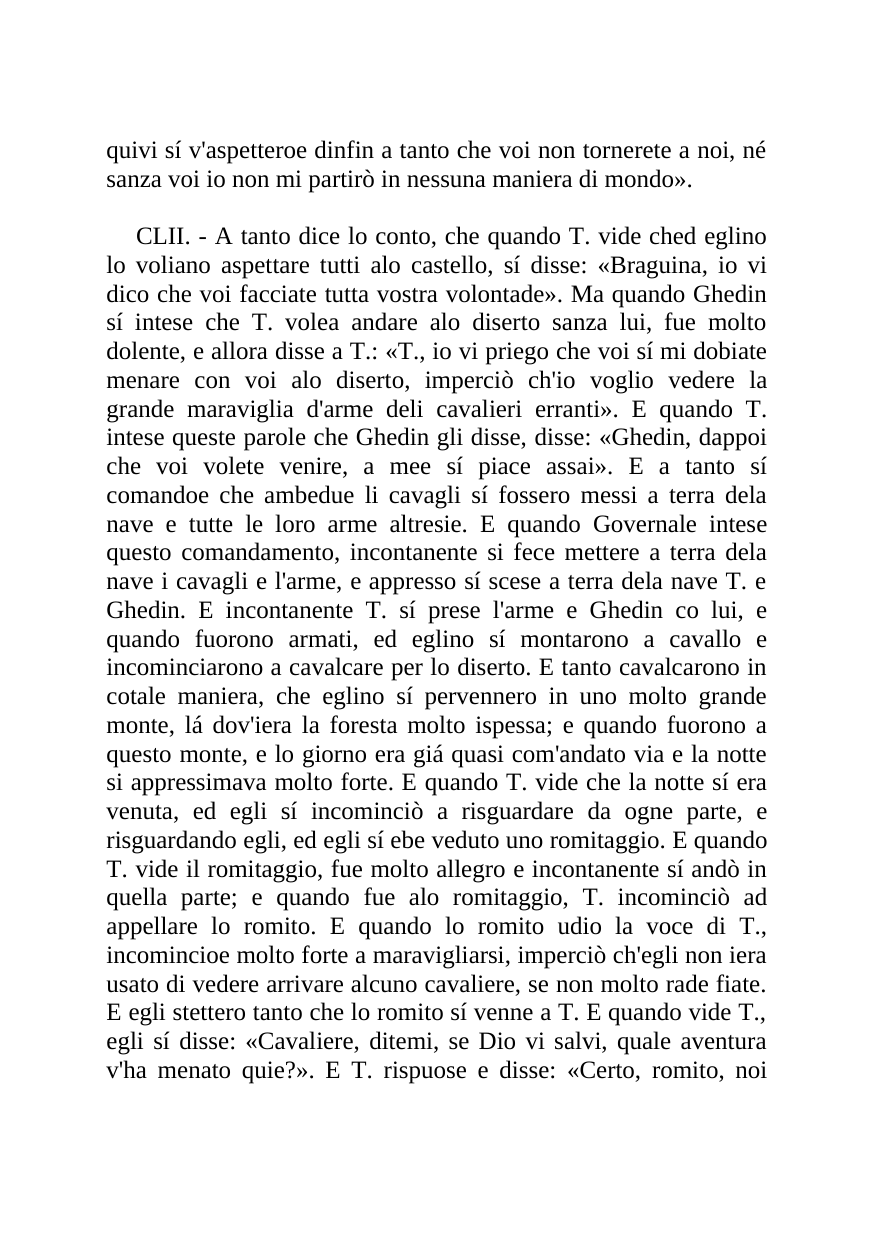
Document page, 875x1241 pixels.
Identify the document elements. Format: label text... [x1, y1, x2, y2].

text CLII. - A tanto dice lo conto, che quando T. vide ched eglino lo voliano aspettare tutti alo castello, sí disse: «Braguina, io vi dico che voi facciate tutta vostra volontade». Ma quando Ghedin sí intese che T. volea andare alo diserto sanza lui, fue molto dolente, e allora disse a T.: «T., io vi priego che voi sí mi dobiate menare con voi alo diserto, imperciò ch'io voglio vedere la grande maraviglia d'arme deli cavalieri erranti». E quando T. intese queste parole che Ghedin gli disse, disse: «Ghedin, dappoi che voi volete venire, a mee sí piace assai». E a tanto sí comandoe che ambedue li cavagli sí fossero messi a terra dela nave e tutte le loro arme altresie. E quando Governale intese questo comandamento, incontanente si fece mettere a terra dela nave i cavagli e l'arme, e appresso sí scese a terra dela nave T. e Ghedin. E incontanente T. sí prese l'arme e Ghedin co lui, e quando fuorono armati, ed eglino sí montarono a cavallo e incominciarono a cavalcare per lo diserto. E tanto cavalcarono in cotale maniera, che eglino sí pervennero in uno molto grande monte, lá dov'iera la foresta molto ispessa; e quando fuorono a questo monte, e lo giorno era giá quasi com'andato via e la notte si appressimava molto forte. E quando T. vide che la notte sí era venuta, ed egli sí incominciò a risguardare da ogne parte, e risguardando egli, ed egli sí ebe veduto uno romitaggio. E quando T. vide il romitaggio, fue molto allegro e incontanente sí andò in quella parte; e quando fue alo romitaggio, T. incominciò ad appellare lo romito. E quando lo romito udio la voce di T., incomincioe molto forte a maravigliarsi, imperciò ch'egli non iera usato di vedere arrivare alcuno cavaliere, se non molto rade fiate. E egli stettero tanto che lo romito sí venne a T. E quando vide T., egli sí disse: «Cavaliere, ditemi, se Dio vi salvi, quale aventura v'ha menato quie?». E T. rispuose e disse: «Certo, romito, noi [106, 221, 768, 1084]
text quivi sí v'aspetteroe dinfin a tanto che voi non tornerete a noi, né sanza voi io non mi partirò in nessuna maniera di mondo». [106, 135, 768, 192]
